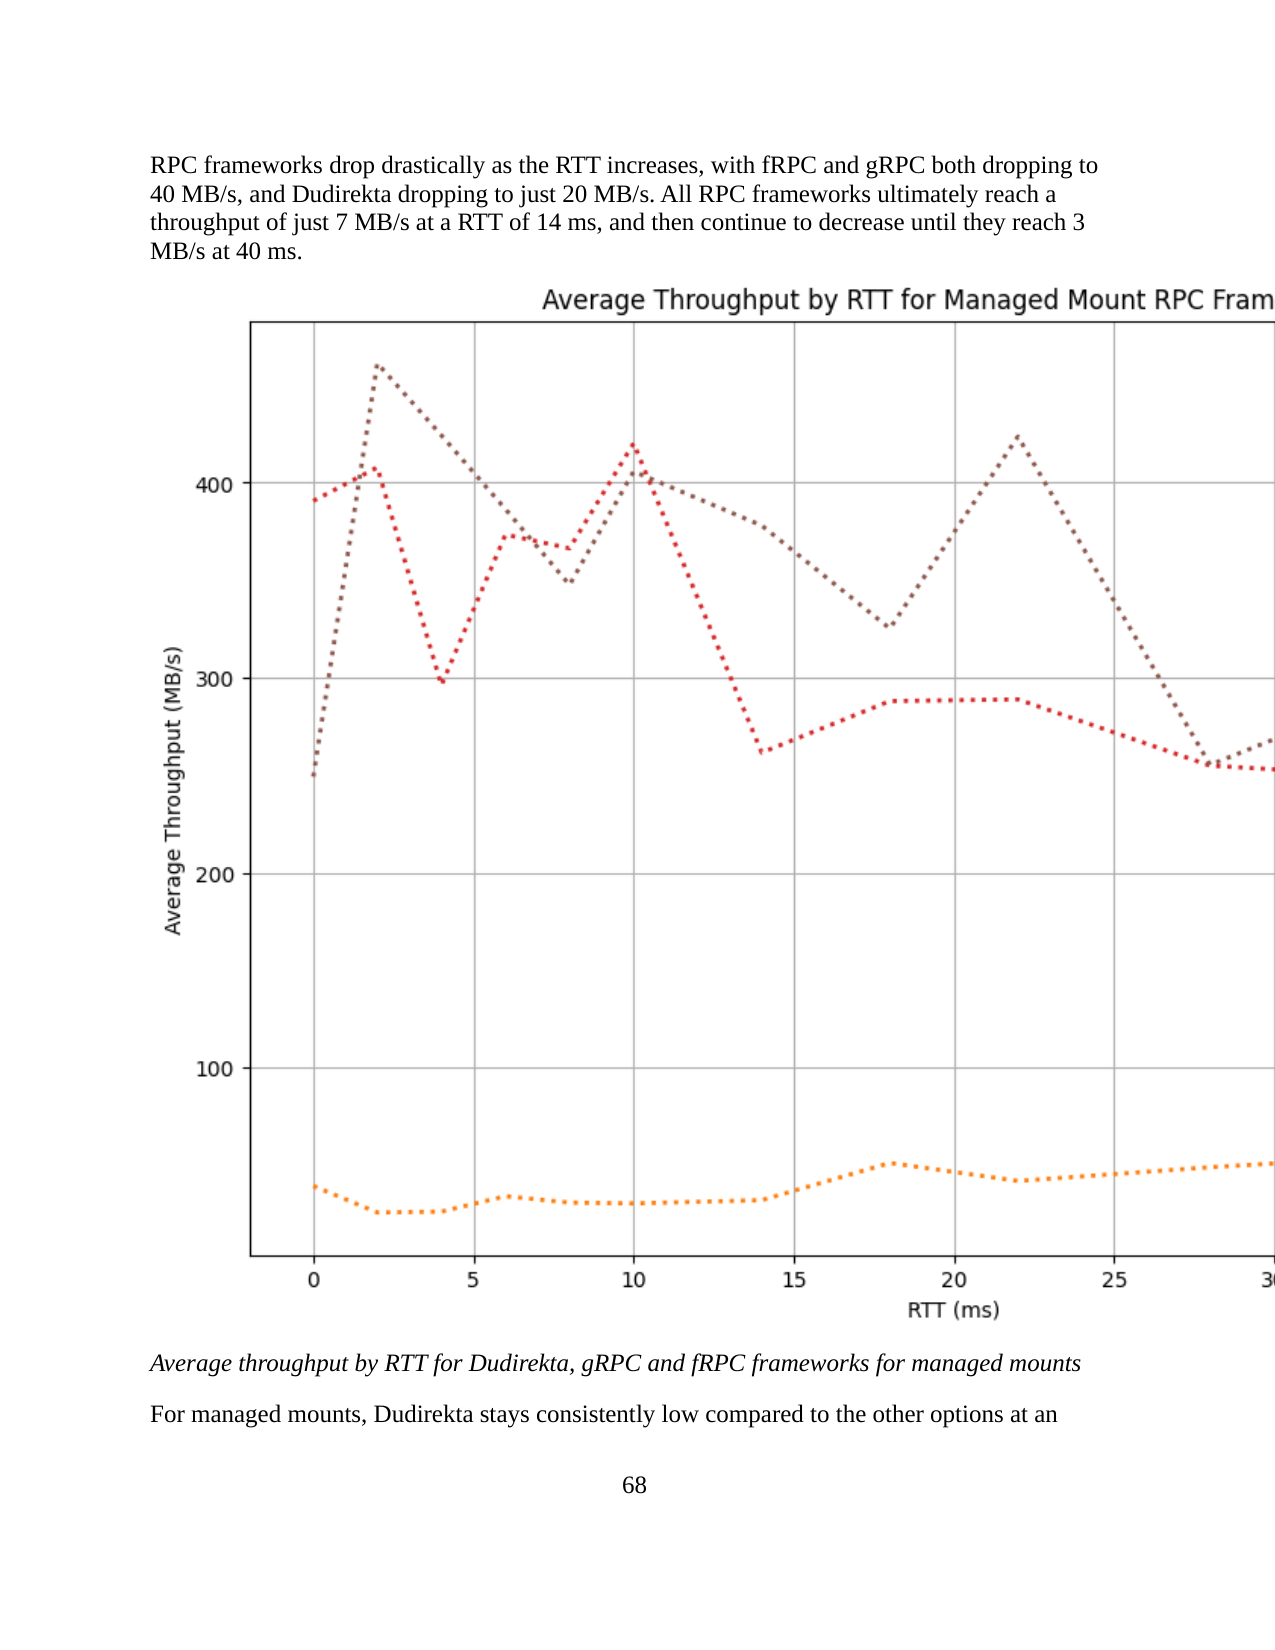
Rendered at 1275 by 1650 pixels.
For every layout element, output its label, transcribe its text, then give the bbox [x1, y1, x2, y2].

text RPC frameworks drop drastically as the RTT increases, with fRPC and gRPC both dropping to 40 MB/s, and Dudirekta dropping to just 20 MB/s. All RPC frameworks ultimately reach a throughput of just 7 MB/s at a RTT of 14 ms, and then continue to decrease until they reach 3 MB/s at 40 ms. [150, 150, 1125, 265]
text For managed mounts, Dudirekta stays consistently low compared to the other options at an [150, 1399, 1125, 1427]
picture [150, 273, 1275, 1336]
text Average throughput by RTT for Dudirekta, gRPC and fRPC frameworks for managed mounts [150, 1348, 1125, 1377]
